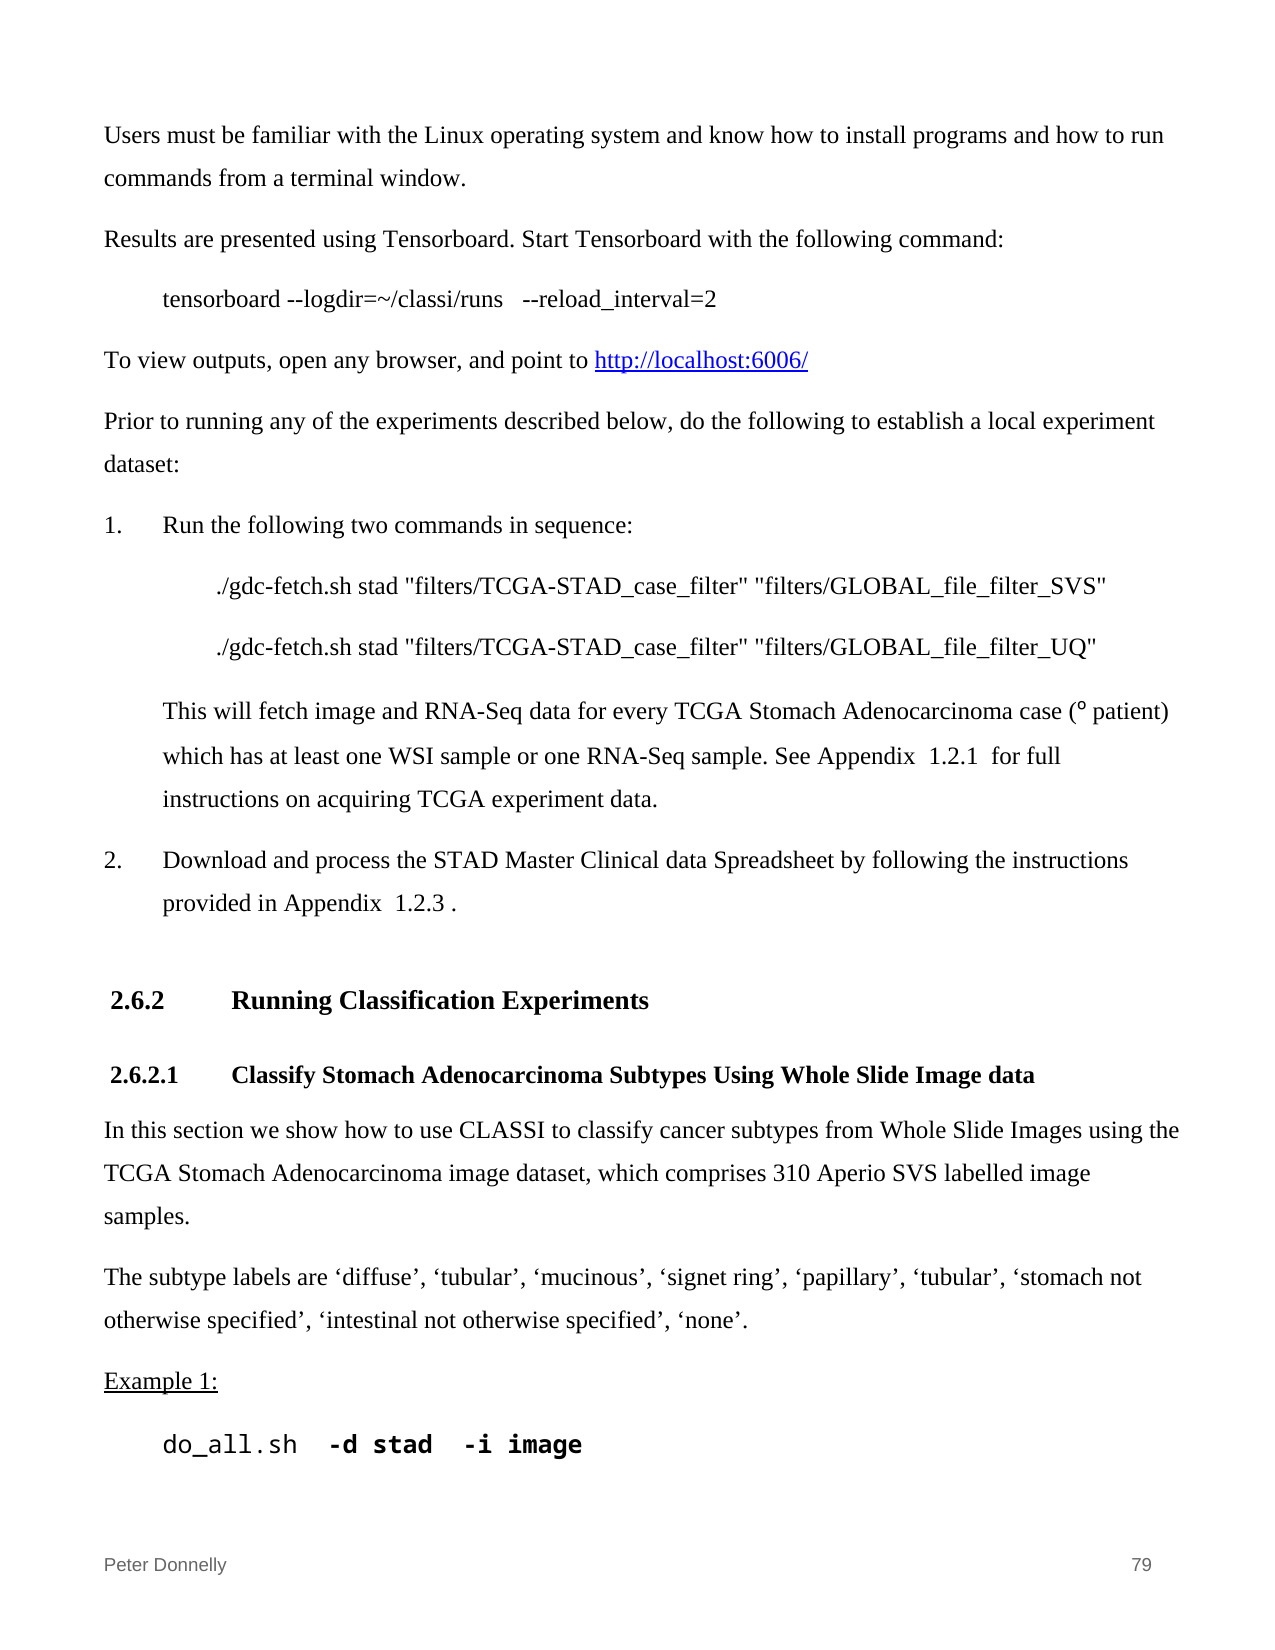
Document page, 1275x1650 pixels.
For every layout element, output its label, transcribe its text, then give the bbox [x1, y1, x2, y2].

list Run the following two commands in sequence: [103, 510, 1181, 539]
text Example 1: [103, 1366, 1181, 1395]
subtitle Classify Stomach Adenocarcinoma Subtypes Using Whole Slide Image data [103, 1060, 1181, 1089]
text This will fetch image and RNA-Seq data for every TCGA Stomach Adenocarcinoma case (º patient) which has at least one WSI sample or one RNA-Seq sample. See Appendix 1.2.1 for full instructions on acquiring TCGA experiment data. [162, 693, 1181, 813]
text ./gdc-fetch.sh stad "filters/TCGA-STAD_case_filter" "filters/GLOBAL_file_filter_UQ" [216, 632, 1181, 661]
text The subtype labels are ‘diffuse’, ‘tubular’, ‘mucinous’, ‘signet ring’, ‘papillary’, ‘tubular’, ‘stomach not otherwise specified’, ‘intestinal not otherwise specified’, ‘none’. [103, 1262, 1181, 1334]
list Download and process the STAD Master Clinical data Spreadsheet by following the instructions provided in Appendix 1.2.3. [103, 845, 1181, 917]
text tensorboard --logdir=~/classi/runs --reload_interval=2 [162, 284, 1181, 313]
list Results are presented using Tensorboard. Start Tensorboard with the following command: [103, 224, 1181, 252]
text Users must be familiar with the Linux operating system and know how to install programs and how to run commands from a terminal window. [103, 120, 1181, 192]
text To view outputs, open any browser, and point to http://localhost:6006/ [103, 345, 1181, 374]
text Prior to running any of the experiments described below, do the following to establish a local experiment dataset: [103, 406, 1181, 478]
text In this section we show how to use CLASSI to classify cancer subtypes from Whole Slide Images using the TCGA Stomach Adenocarcinoma image dataset, which comprises 310 Aperio SVS labelled image samples. [103, 1115, 1181, 1230]
text ./gdc-fetch.sh stad "filters/TCGA-STAD_case_filter" "filters/GLOBAL_file_filter_SVS" [216, 571, 1181, 600]
text do_all.sh -d stad -i image [162, 1427, 1181, 1461]
subtitle Running Classification Experiments [103, 984, 1181, 1016]
